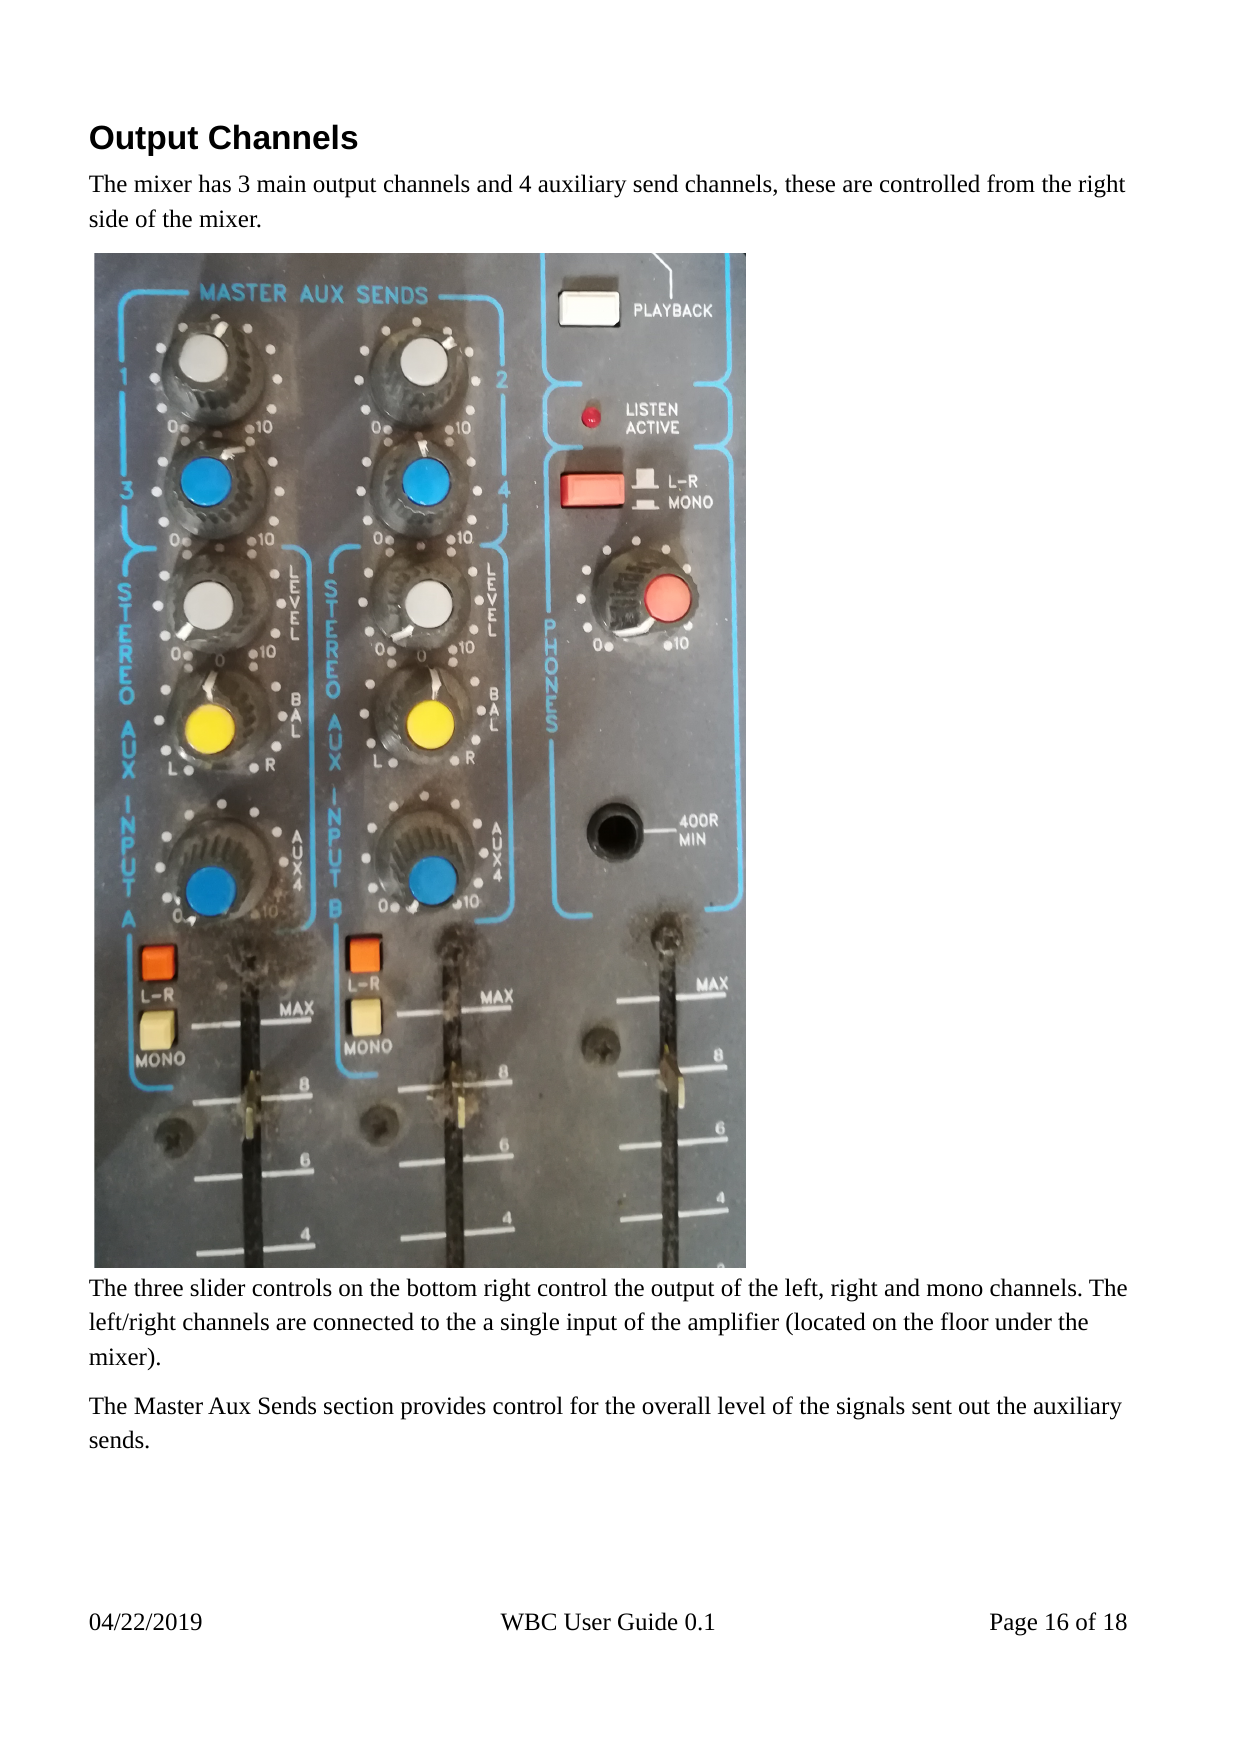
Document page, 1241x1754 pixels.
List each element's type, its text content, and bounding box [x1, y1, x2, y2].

subtitle Output Channels [88, 118, 1152, 157]
text The mixer has 3 main output channels and 4 auxiliary send channels, these are controlled from the right side of the mixer. [88, 169, 1152, 232]
text The Master Aux Sends section provides control for the overall level of the signals sent out the auxiliary sends. [88, 1391, 1152, 1454]
text The three slider controls on the bottom right control the output of the left, right and mono channels. The left/right channels are connected to the a single input of the amplifier (located on the floor under the mixer). [88, 253, 1152, 1371]
